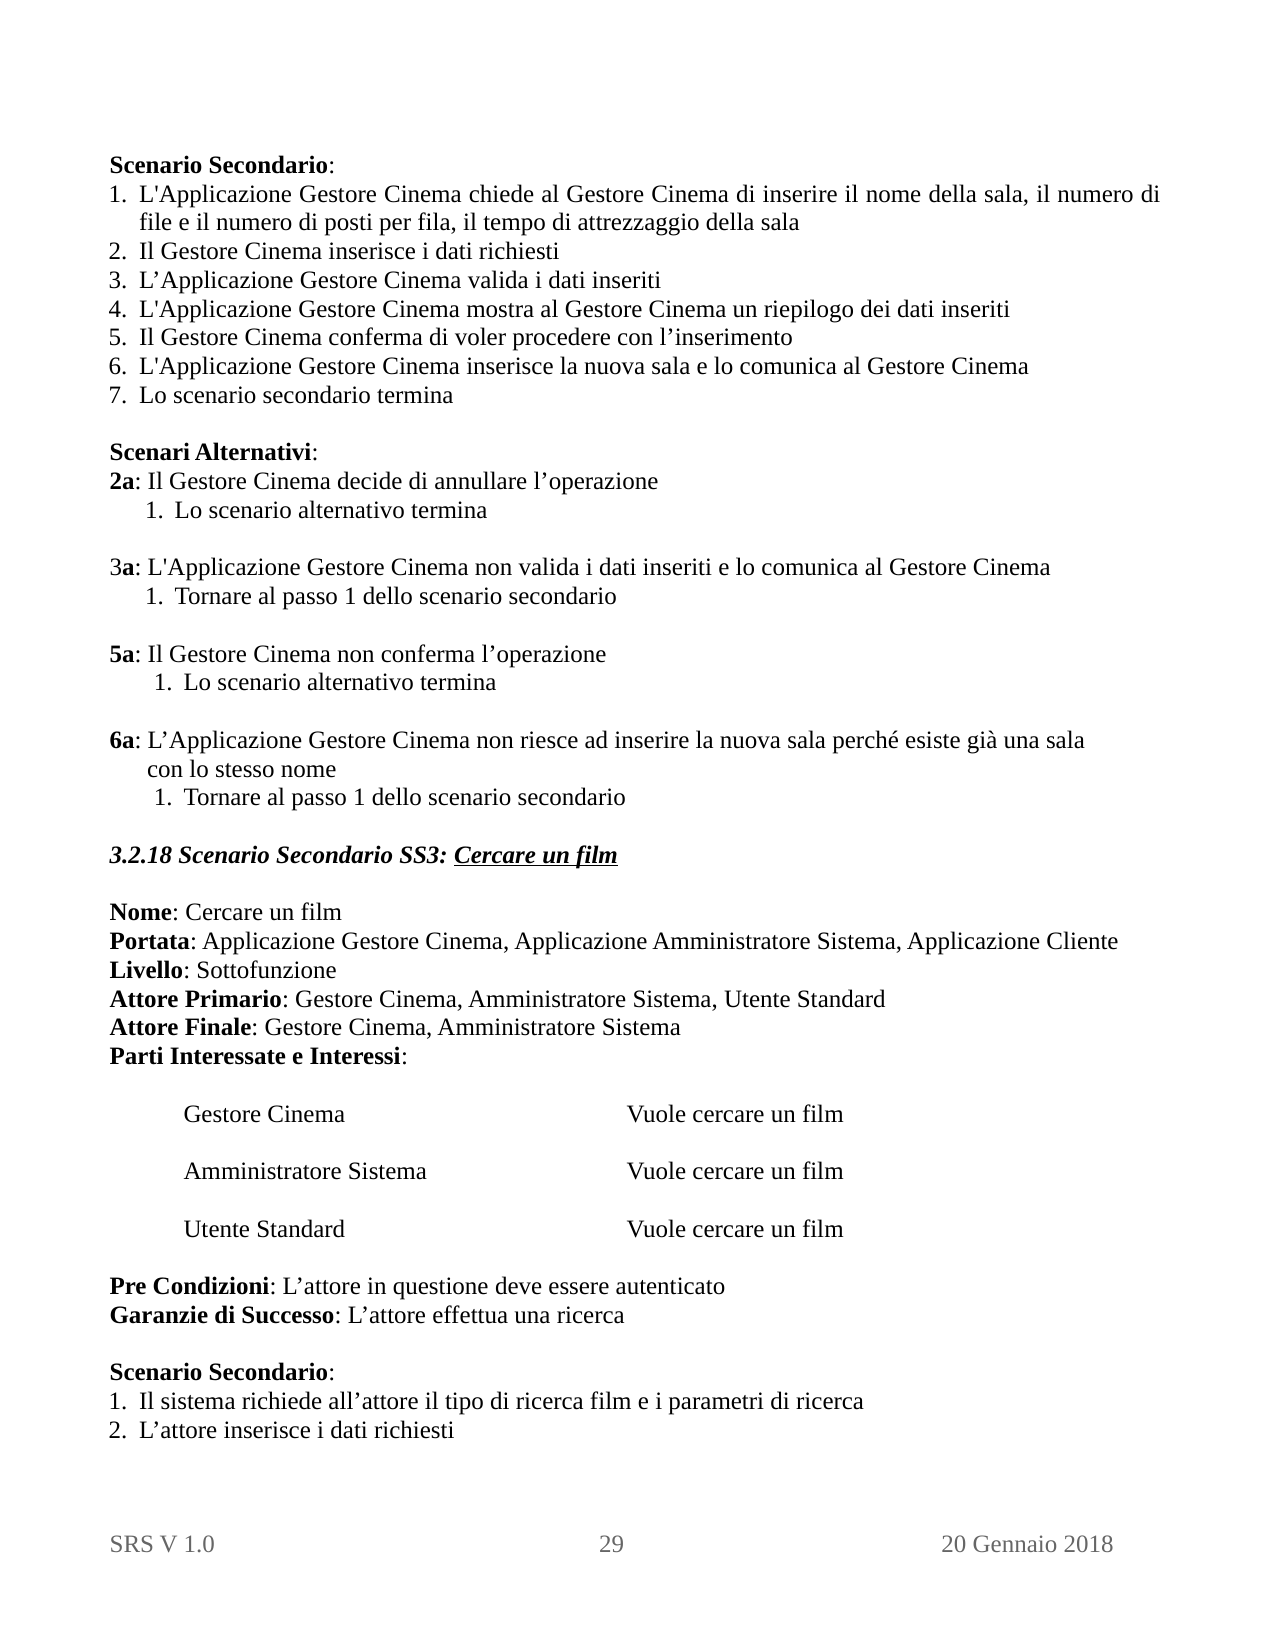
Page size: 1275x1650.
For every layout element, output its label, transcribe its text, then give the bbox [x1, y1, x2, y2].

text Utente Standard Vuole cercare un film [109, 1214, 1162, 1242]
text 2a: Il Gestore Cinema decide di annullare l’operazione [109, 466, 1162, 495]
list L’attore inserisce i dati richiesti [108, 1415, 1162, 1444]
list Lo scenario secondario termina [108, 380, 1162, 409]
text Scenario Secondario: [109, 1357, 1162, 1386]
text Livello: Sottofunzione [109, 955, 1162, 984]
text 3.2.18 Scenario Secondario SS3: Cercare un film [109, 840, 1162, 869]
text 6a: L’Applicazione Gestore Cinema non riesce ad inserire la nuova sala perché esiste già una sala [109, 725, 1162, 754]
list Il Gestore Cinema conferma di voler procedere con l’inserimento [108, 322, 1162, 351]
list Lo scenario alternativo termina [153, 667, 1162, 696]
text Scenari Alternativi: [109, 437, 1162, 466]
list Tornare al passo 1 dello scenario secondario [153, 782, 1162, 811]
list Il sistema richiede all’attore il tipo di ricerca film e i parametri di ricerca [108, 1386, 1162, 1415]
list L'Applicazione Gestore Cinema chiede al Gestore Cinema di inserire il nome della sala, il numero di file e il numero di posti per fila, il tempo di attrezzaggio della sala [108, 179, 1162, 236]
list Il Gestore Cinema inserisce i dati richiesti [108, 236, 1162, 265]
list L'Applicazione Gestore Cinema mostra al Gestore Cinema un riepilogo dei dati inseriti [108, 294, 1162, 322]
text 5a: Il Gestore Cinema non conferma l’operazione [109, 639, 1162, 667]
text Attore Primario: Gestore Cinema, Amministratore Sistema, Utente Standard [109, 984, 1162, 1012]
text Scenario Secondario: [109, 150, 1162, 179]
list Lo scenario alternativo termina [145, 495, 1162, 524]
text Gestore Cinema Vuole cercare un film [109, 1099, 1162, 1127]
text con lo stesso nome [109, 754, 1162, 782]
text Amministratore Sistema Vuole cercare un film [109, 1156, 1162, 1185]
text Portata: Applicazione Gestore Cinema, Applicazione Amministratore Sistema, Applicazione Cliente [109, 926, 1162, 955]
text Garanzie di Successo: L’attore effettua una ricerca [109, 1300, 1162, 1329]
list L'Applicazione Gestore Cinema inserisce la nuova sala e lo comunica al Gestore Cinema [108, 351, 1162, 380]
text Pre Condizioni: L’attore in questione deve essere autenticato [109, 1271, 1162, 1300]
text Attore Finale: Gestore Cinema, Amministratore Sistema [109, 1012, 1162, 1041]
text Nome: Cercare un film [109, 897, 1162, 926]
text 3a: L'Applicazione Gestore Cinema non valida i dati inseriti e lo comunica al Gestore Cinema [109, 552, 1162, 581]
list L’Applicazione Gestore Cinema valida i dati inseriti [108, 265, 1162, 294]
list Tornare al passo 1 dello scenario secondario [145, 581, 1162, 610]
text Parti Interessate e Interessi: [109, 1041, 1162, 1070]
